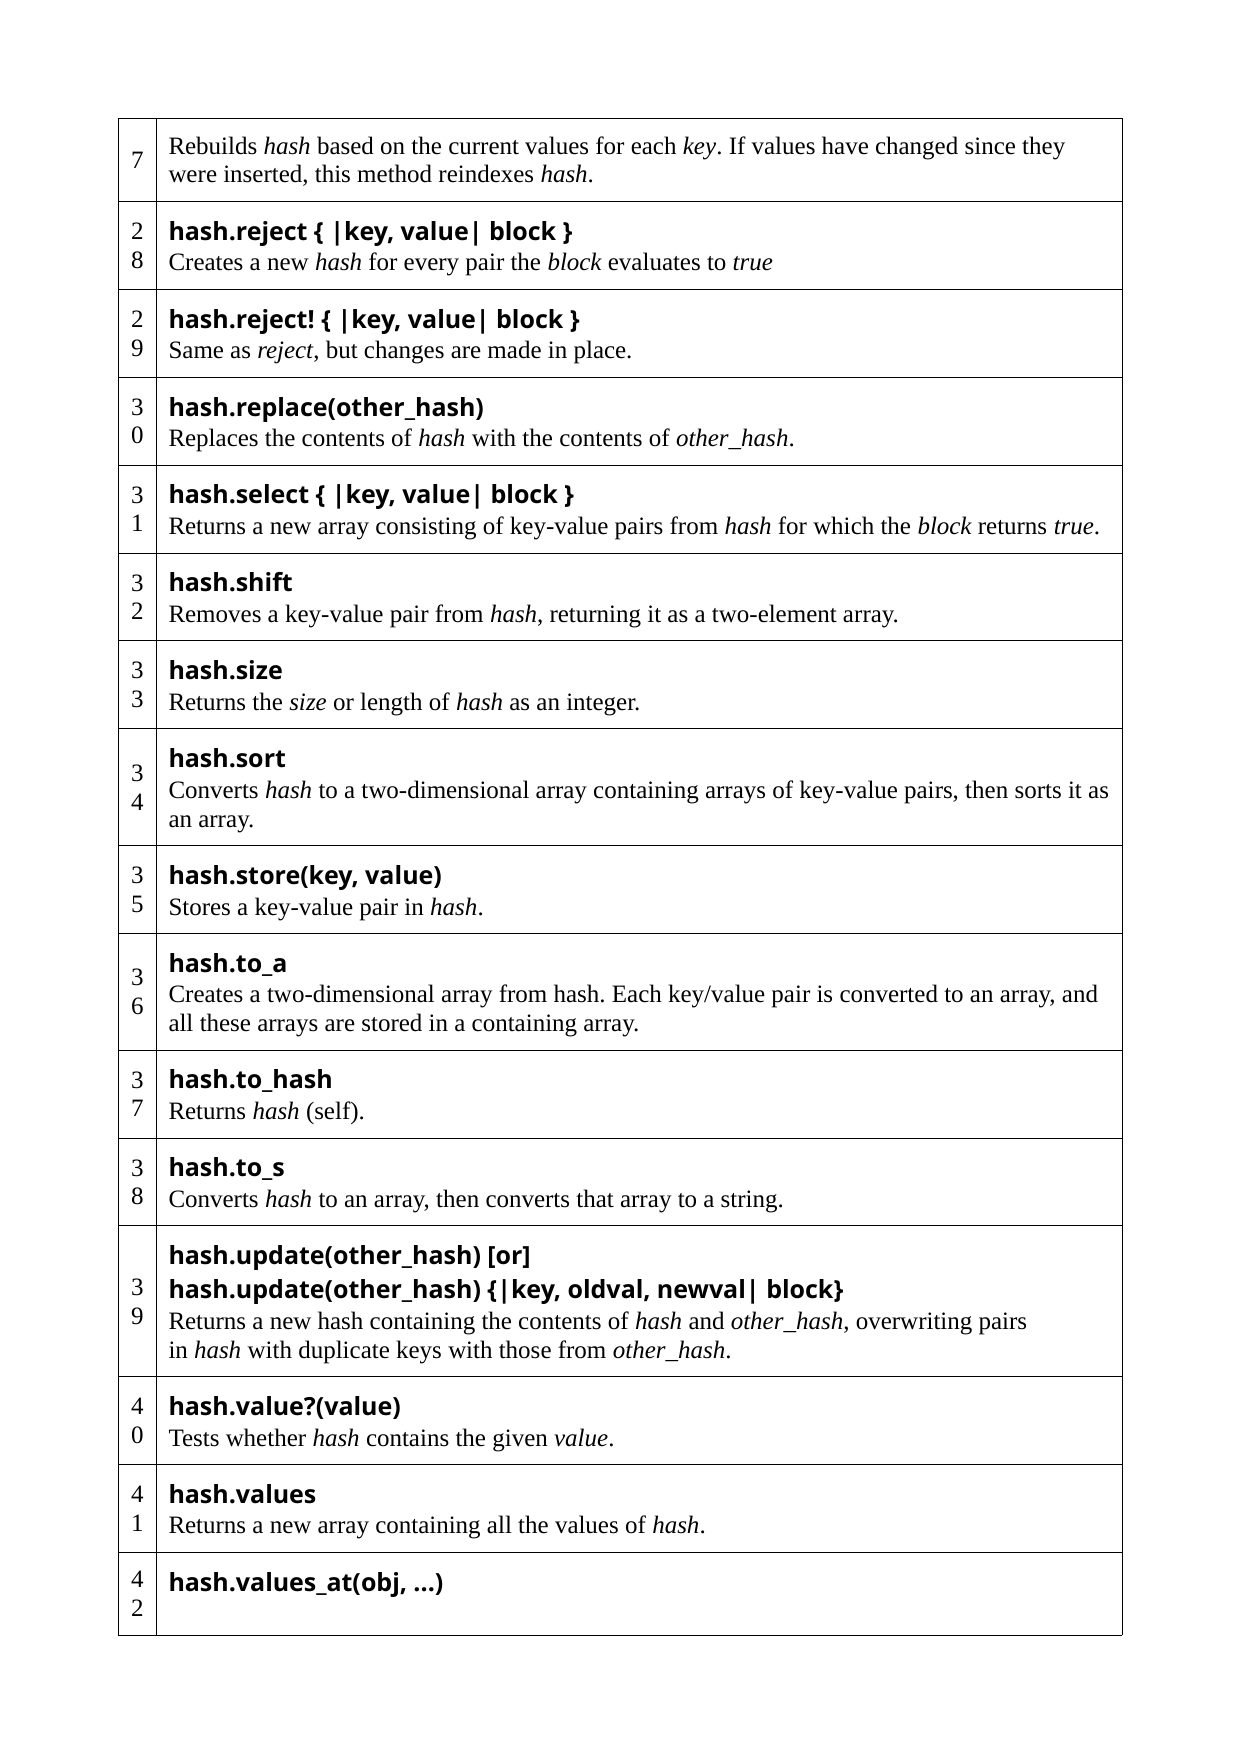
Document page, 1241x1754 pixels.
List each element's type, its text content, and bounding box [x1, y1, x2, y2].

table_cell 38 [119, 1139, 156, 1225]
table_cell hash.value?(value) Tests whether hash contains the given value. [157, 1377, 1122, 1464]
table_cell hash.update(other_hash) [or] hash.update(other_hash) {|key, oldval, newval| block} Returns a new hash containing the contents of hash and other_hash, overwriting pairs in hash with duplicate keys with those from other_hash. [157, 1226, 1122, 1376]
table_cell hash.sort Converts hash to a two-dimensional array containing arrays of key-value pairs, then sorts it as an array. [157, 729, 1122, 845]
table_cell Rebuilds hash based on the current values for each key. If values have changed since they were inserted, this method reindexes hash. [157, 119, 1122, 201]
table_cell hash.to_hash Returns hash (self). [157, 1051, 1122, 1137]
table_cell 31 [119, 466, 156, 552]
table_cell hash.values Returns a new array containing all the values of hash. [157, 1465, 1122, 1552]
table_cell hash.store(key, value) Stores a key-value pair in hash. [157, 846, 1122, 933]
table_cell 37 [119, 1051, 156, 1137]
table_cell hash.size Returns the size or length of hash as an integer. [157, 641, 1122, 728]
table_cell 33 [119, 641, 156, 728]
table_cell 39 [119, 1226, 156, 1376]
table_cell hash.reject! { |key, value| block } Same as reject, but changes are made in place. [157, 290, 1122, 377]
table_cell 28 [119, 202, 156, 289]
table_cell hash.to_s Converts hash to an array, then converts that array to a string. [157, 1139, 1122, 1225]
table_cell hash.reject { |key, value| block } Creates a new hash for every pair the block evaluates to true [157, 202, 1122, 289]
table_cell hash.values_at(obj, ...) [157, 1553, 1122, 1634]
table_cell 35 [119, 846, 156, 933]
table_cell 36 [119, 934, 156, 1049]
table_cell 42 [119, 1553, 156, 1634]
table_cell hash.to_a Creates a two-dimensional array from hash. Each key/value pair is converted to an array, and all these arrays are stored in a containing array. [157, 934, 1122, 1049]
table_cell hash.shift Removes a key-value pair from hash, returning it as a two-element array. [157, 554, 1122, 640]
table_cell 34 [119, 729, 156, 845]
table_cell 30 [119, 378, 156, 464]
table_cell 41 [119, 1465, 156, 1552]
table_cell 7 [119, 119, 156, 201]
table_cell 32 [119, 554, 156, 640]
table_cell 40 [119, 1377, 156, 1464]
table_cell hash.replace(other_hash) Replaces the contents of hash with the contents of other_hash. [157, 378, 1122, 464]
table_cell hash.select { |key, value| block } Returns a new array consisting of key-value pairs from hash for which the block returns true. [157, 466, 1122, 552]
table_cell 29 [119, 290, 156, 377]
